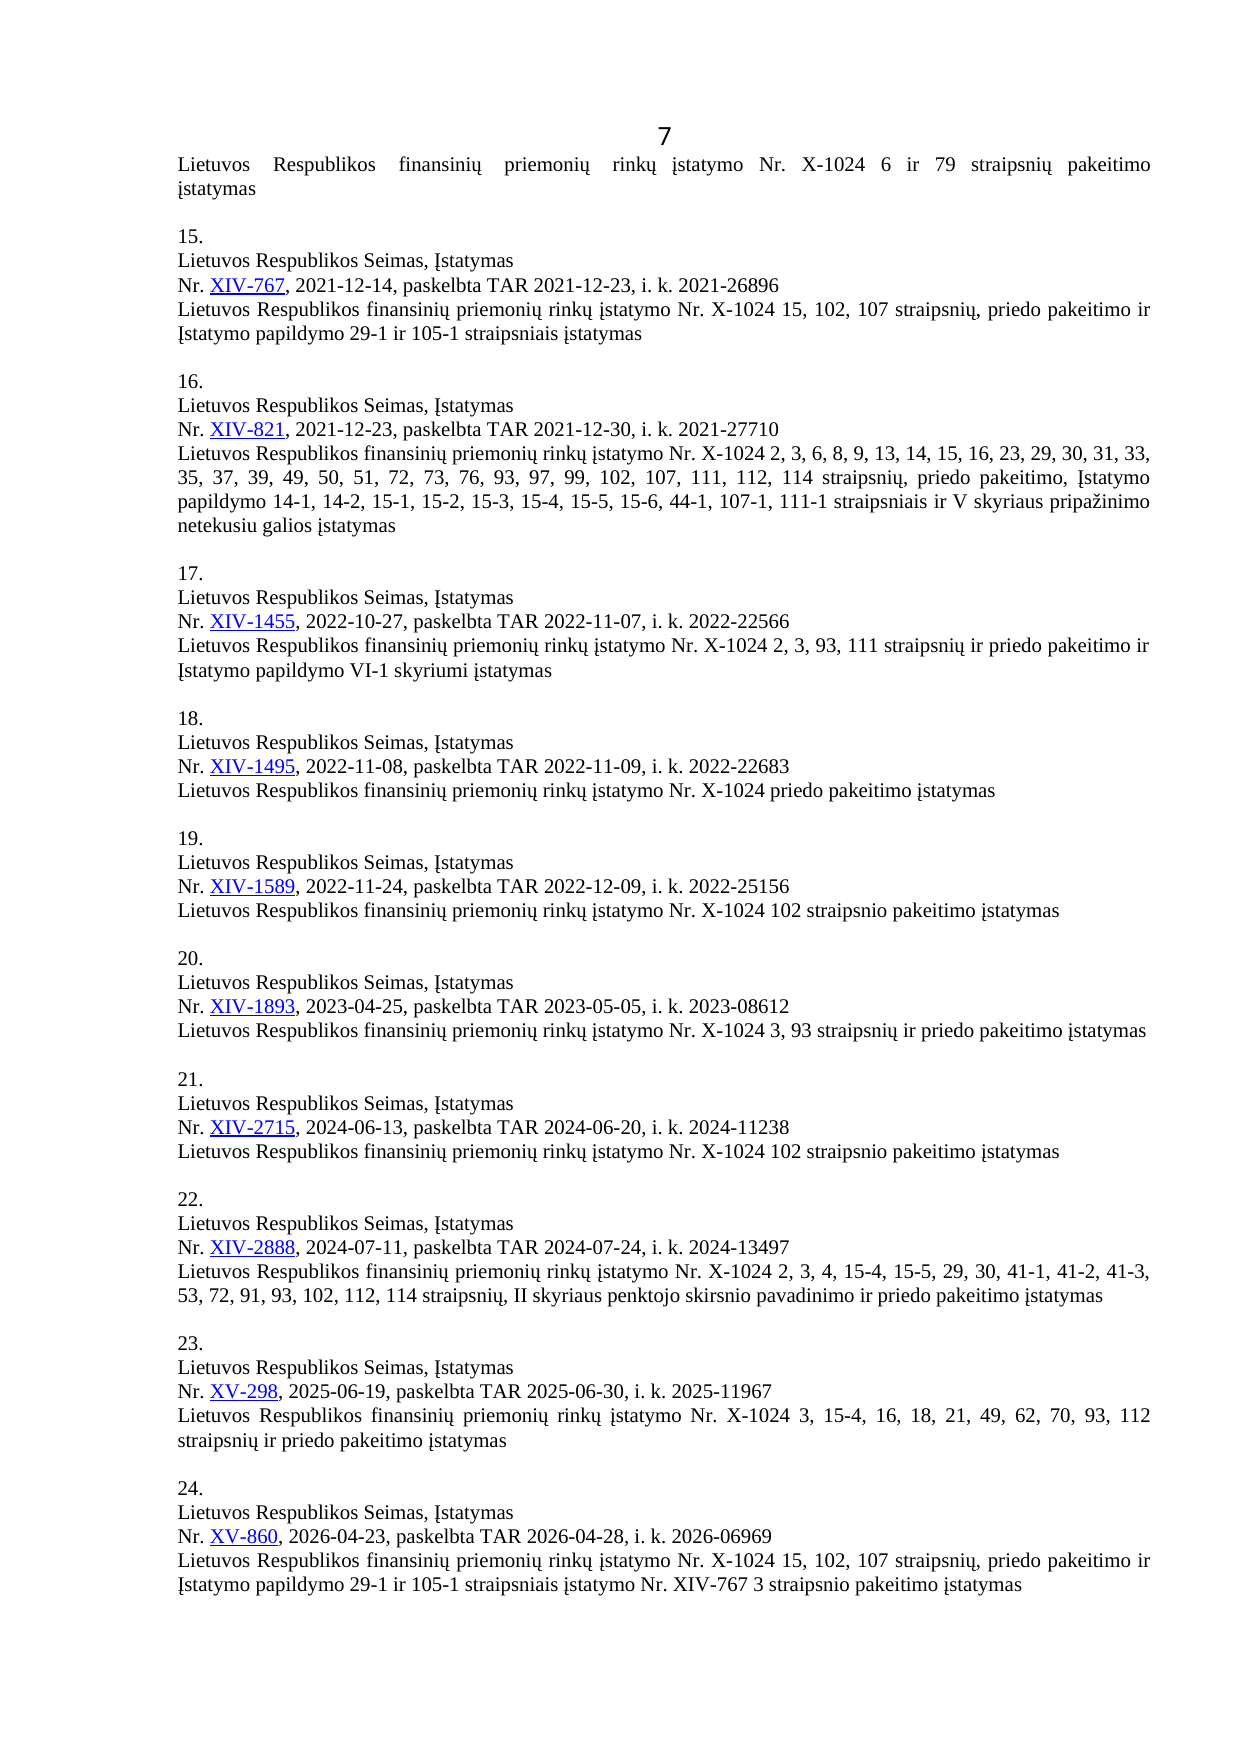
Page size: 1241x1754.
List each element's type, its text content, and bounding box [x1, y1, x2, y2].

text Lietuvos Respublikos finansinių priemonių rinkų įstatymo Nr. X-1024 15, 102, 107 straipsnių, priedo pakeitimo ir Įstatymo papildymo 29-1 ir 105-1 straipsniais įstatymo Nr. XIV-767 3 straipsnio pakeitimo įstatymas [177, 1548, 1152, 1596]
text 23. [177, 1331, 1152, 1355]
text 20. [177, 946, 1152, 970]
text Nr. XV-298, 2025-06-19, paskelbta TAR 2025-06-30, i. k. 2025-11967 [177, 1379, 1152, 1403]
text Lietuvos Respublikos finansinių priemonių rinkų įstatymo Nr. X-1024 priedo pakeitimo įstatymas [177, 778, 1152, 802]
text Lietuvos Respublikos Seimas, Įstatymas [177, 1355, 1152, 1379]
text Lietuvos Respublikos finansinių priemonių rinkų įstatymo Nr. X-1024 6 ir 79 straipsnių pakeitimo įstatymas [177, 152, 1152, 200]
text Lietuvos Respublikos Seimas, Įstatymas [177, 393, 1152, 417]
text Lietuvos Respublikos finansinių priemonių rinkų įstatymo Nr. X-1024 102 straipsnio pakeitimo įstatymas [177, 1139, 1152, 1163]
text Lietuvos Respublikos finansinių priemonių rinkų įstatymo Nr. X-1024 2, 3, 93, 111 straipsnių ir priedo pakeitimo ir Įstatymo papildymo VI-1 skyriumi įstatymas [177, 633, 1152, 682]
text Lietuvos Respublikos finansinių priemonių rinkų įstatymo Nr. X-1024 15, 102, 107 straipsnių, priedo pakeitimo ir Įstatymo papildymo 29-1 ir 105-1 straipsniais įstatymas [177, 297, 1152, 345]
text Lietuvos Respublikos Seimas, Įstatymas [177, 970, 1152, 994]
text 16. [177, 369, 1152, 393]
text Nr. XV-860, 2026-04-23, paskelbta TAR 2026-04-28, i. k. 2026-06969 [177, 1524, 1152, 1548]
text Lietuvos Respublikos Seimas, Įstatymas [177, 850, 1152, 874]
text Nr. XIV-1455, 2022-10-27, paskelbta TAR 2022-11-07, i. k. 2022-22566 [177, 609, 1152, 633]
text 15. [177, 224, 1152, 248]
text Lietuvos Respublikos Seimas, Įstatymas [177, 1091, 1152, 1115]
text Nr. XIV-1893, 2023-04-25, paskelbta TAR 2023-05-05, i. k. 2023-08612 [177, 994, 1152, 1018]
text Lietuvos Respublikos finansinių priemonių rinkų įstatymo Nr. X-1024 2, 3, 4, 15-4, 15-5, 29, 30, 41-1, 41-2, 41-3, 53, 72, 91, 93, 102, 112, 114 straipsnių, II skyriaus penktojo skirsnio pavadinimo ir priedo pakeitimo įstatymas [177, 1259, 1152, 1307]
text Lietuvos Respublikos Seimas, Įstatymas [177, 1500, 1152, 1524]
text 22. [177, 1187, 1152, 1211]
text Nr. XIV-767, 2021-12-14, paskelbta TAR 2021-12-23, i. k. 2021-26896 [177, 272, 1152, 297]
text Lietuvos Respublikos Seimas, Įstatymas [177, 730, 1152, 754]
text Nr. XIV-1589, 2022-11-24, paskelbta TAR 2022-12-09, i. k. 2022-25156 [177, 874, 1152, 898]
text Nr. XIV-1495, 2022-11-08, paskelbta TAR 2022-11-09, i. k. 2022-22683 [177, 754, 1152, 778]
text Lietuvos Respublikos finansinių priemonių rinkų įstatymo Nr. X-1024 102 straipsnio pakeitimo įstatymas [177, 898, 1152, 922]
text Lietuvos Respublikos finansinių priemonių rinkų įstatymo Nr. X-1024 3, 93 straipsnių ir priedo pakeitimo įstatymas [177, 1018, 1152, 1042]
text Nr. XIV-2888, 2024-07-11, paskelbta TAR 2024-07-24, i. k. 2024-13497 [177, 1235, 1152, 1259]
text 18. [177, 706, 1152, 730]
text Lietuvos Respublikos finansinių priemonių rinkų įstatymo Nr. X-1024 2, 3, 6, 8, 9, 13, 14, 15, 16, 23, 29, 30, 31, 33, 35, 37, 39, 49, 50, 51, 72, 73, 76, 93, 97, 99, 102, 107, 111, 112, 114 straipsnių, priedo pakeitimo, Įstatymo papildymo 14-1, 14-2, 15-1, 15-2, 15-3, 15-4, 15-5, 15-6, 44-1, 107-1, 111-1 straipsniais ir V skyriaus pripažinimo netekusiu galios įstatymas [177, 441, 1152, 537]
text 17. [177, 561, 1152, 585]
text Nr. XIV-2715, 2024-06-13, paskelbta TAR 2024-06-20, i. k. 2024-11238 [177, 1115, 1152, 1139]
text Lietuvos Respublikos Seimas, Įstatymas [177, 248, 1152, 272]
text 21. [177, 1067, 1152, 1091]
text Nr. XIV-821, 2021-12-23, paskelbta TAR 2021-12-30, i. k. 2021-27710 [177, 417, 1152, 441]
text 24. [177, 1476, 1152, 1500]
text Lietuvos Respublikos Seimas, Įstatymas [177, 585, 1152, 609]
text Lietuvos Respublikos finansinių priemonių rinkų įstatymo Nr. X-1024 3, 15-4, 16, 18, 21, 49, 62, 70, 93, 112 straipsnių ir priedo pakeitimo įstatymas [177, 1403, 1152, 1452]
text 19. [177, 826, 1152, 850]
text Lietuvos Respublikos Seimas, Įstatymas [177, 1211, 1152, 1235]
